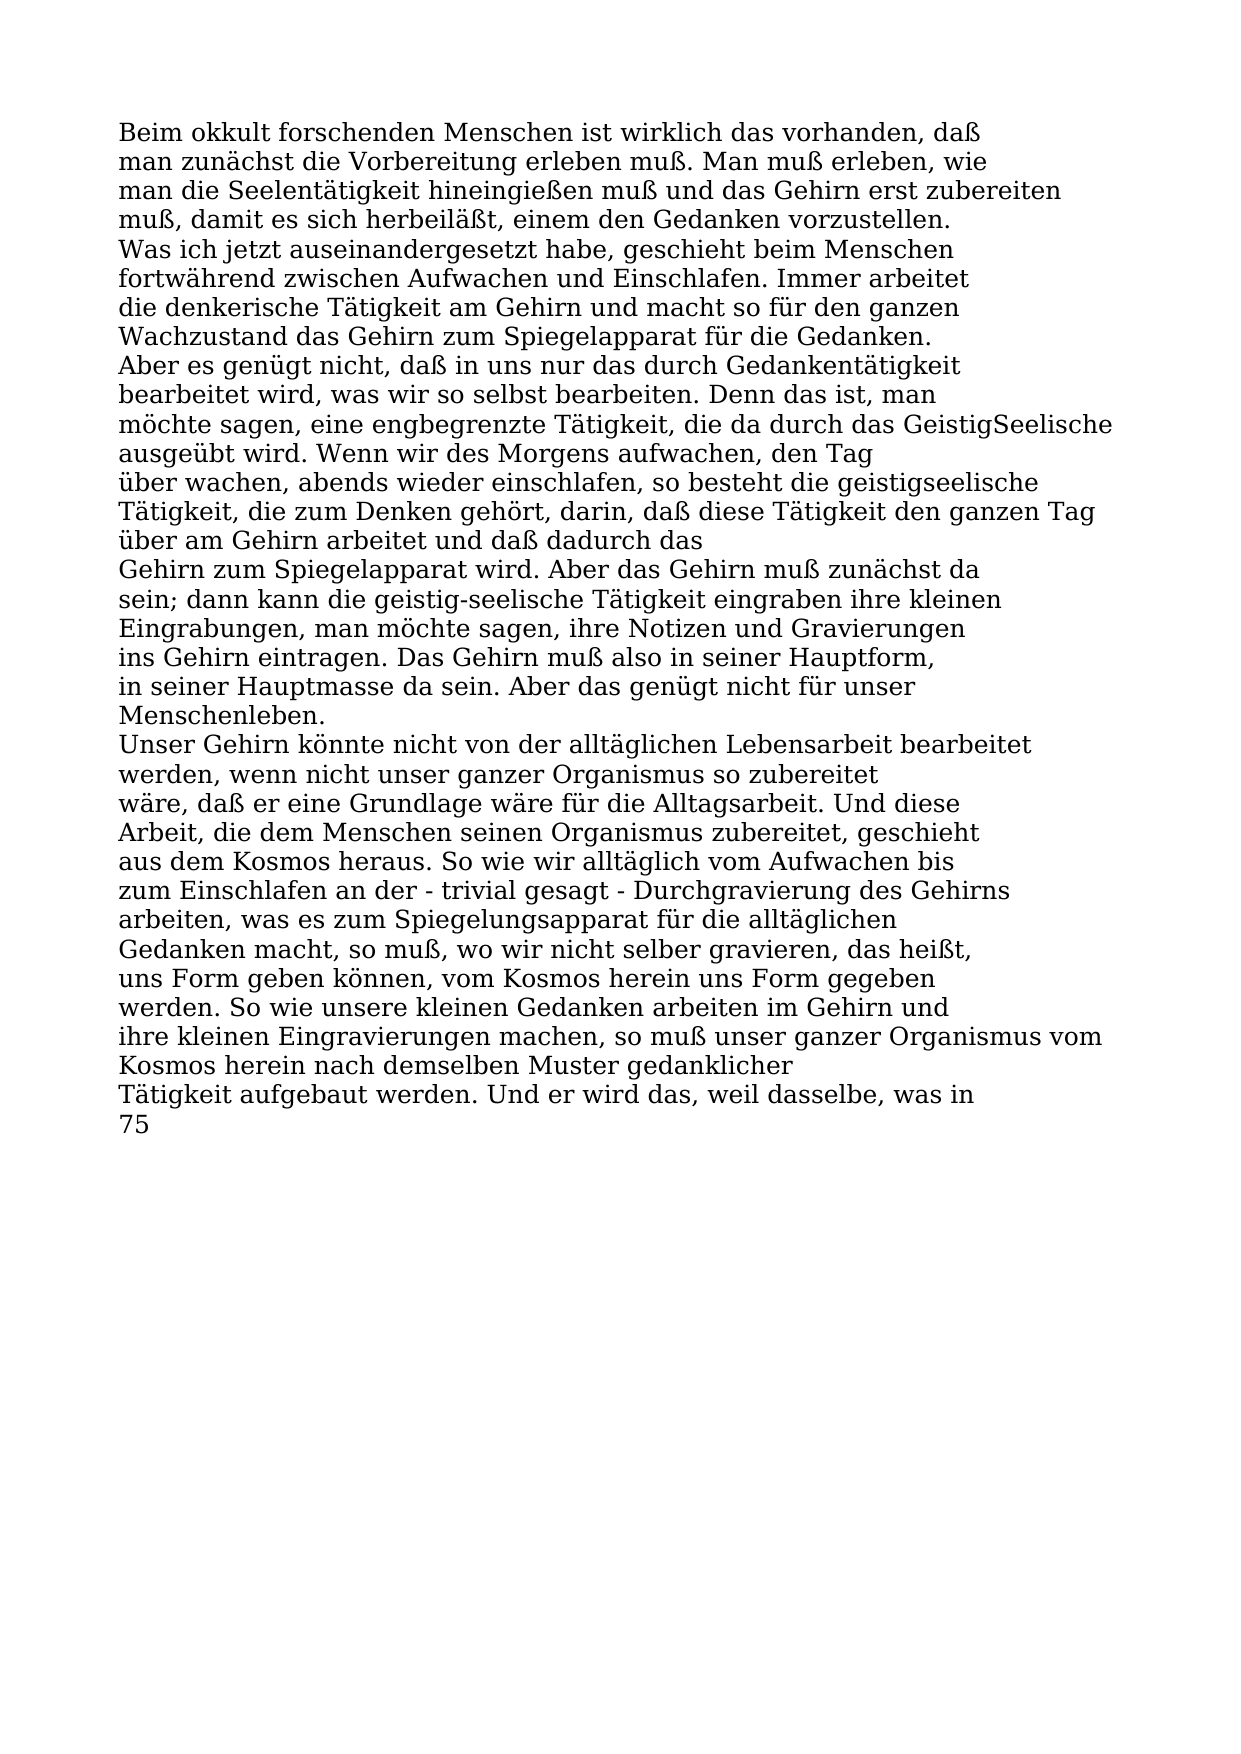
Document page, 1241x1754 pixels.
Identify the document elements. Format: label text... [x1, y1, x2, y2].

text Aber es genügt nicht, daß in uns nur das durch Gedankentätigkeit [118, 351, 1122, 381]
text aus dem Kosmos heraus. So wie wir alltäglich vom Aufwachen bis [118, 847, 1122, 876]
text Menschenleben. [118, 701, 1122, 731]
text Eingrabungen, man möchte sagen, ihre Notizen und Gravierungen [118, 614, 1122, 643]
text Gehirn zum Spiegelapparat wird. Aber das Gehirn muß zunächst da [118, 556, 1122, 585]
text Gedanken macht, so muß, wo wir nicht selber gravieren, das heißt, [118, 935, 1122, 964]
text wäre, daß er eine Grundlage wäre für die Alltagsarbeit. Und diese [118, 789, 1122, 818]
text in seiner Hauptmasse da sein. Aber das genügt nicht für unser [118, 672, 1122, 701]
text die denkerische Tätigkeit am Gehirn und macht so für den ganzen [118, 293, 1122, 322]
text Tätigkeit aufgebaut werden. Und er wird das, weil dasselbe, was in [118, 1081, 1122, 1110]
text bearbeitet wird, was wir so selbst bearbeiten. Denn das ist, man [118, 381, 1122, 410]
text ins Gehirn eintragen. Das Gehirn muß also in seiner Hauptform, [118, 643, 1122, 672]
text über wachen, abends wieder einschlafen, so besteht die geistigseelische Tätigkeit, die zum Denken gehört, darin, daß diese Tätigkeit den ganzen Tag über am Gehirn arbeitet und daß dadurch das [118, 468, 1122, 556]
text fortwährend zwischen Aufwachen und Einschlafen. Immer arbeitet [118, 264, 1122, 293]
text zum Einschlafen an der - trivial gesagt - Durchgravierung des Gehirns arbeiten, was es zum Spiegelungsapparat für die alltäglichen [118, 876, 1122, 935]
text man zunächst die Vorbereitung erleben muß. Man muß erleben, wie [118, 147, 1122, 176]
text man die Seelentätigkeit hineingießen muß und das Gehirn erst zubereiten muß, damit es sich herbeiläßt, einem den Gedanken vorzustellen. [118, 176, 1122, 235]
text Beim okkult forschenden Menschen ist wirklich das vorhanden, daß [118, 118, 1122, 147]
text uns Form geben können, vom Kosmos herein uns Form gegeben [118, 964, 1122, 993]
text ihre kleinen Eingravierungen machen, so muß unser ganzer Organismus vom Kosmos herein nach demselben Muster gedanklicher [118, 1022, 1122, 1081]
text sein; dann kann die geistig-seelische Tätigkeit eingraben ihre kleinen [118, 585, 1122, 614]
text werden. So wie unsere kleinen Gedanken arbeiten im Gehirn und [118, 993, 1122, 1022]
text 75 [118, 1110, 1122, 1139]
text möchte sagen, eine engbegrenzte Tätigkeit, die da durch das GeistigSeelische ausgeübt wird. Wenn wir des Morgens aufwachen, den Tag [118, 410, 1122, 468]
text Unser Gehirn könnte nicht von der alltäglichen Lebensarbeit bearbeitet werden, wenn nicht unser ganzer Organismus so zubereitet [118, 731, 1122, 789]
text Wachzustand das Gehirn zum Spiegelapparat für die Gedanken. [118, 322, 1122, 351]
text Was ich jetzt auseinandergesetzt habe, geschieht beim Menschen [118, 235, 1122, 264]
text Arbeit, die dem Menschen seinen Organismus zubereitet, geschieht [118, 818, 1122, 847]
